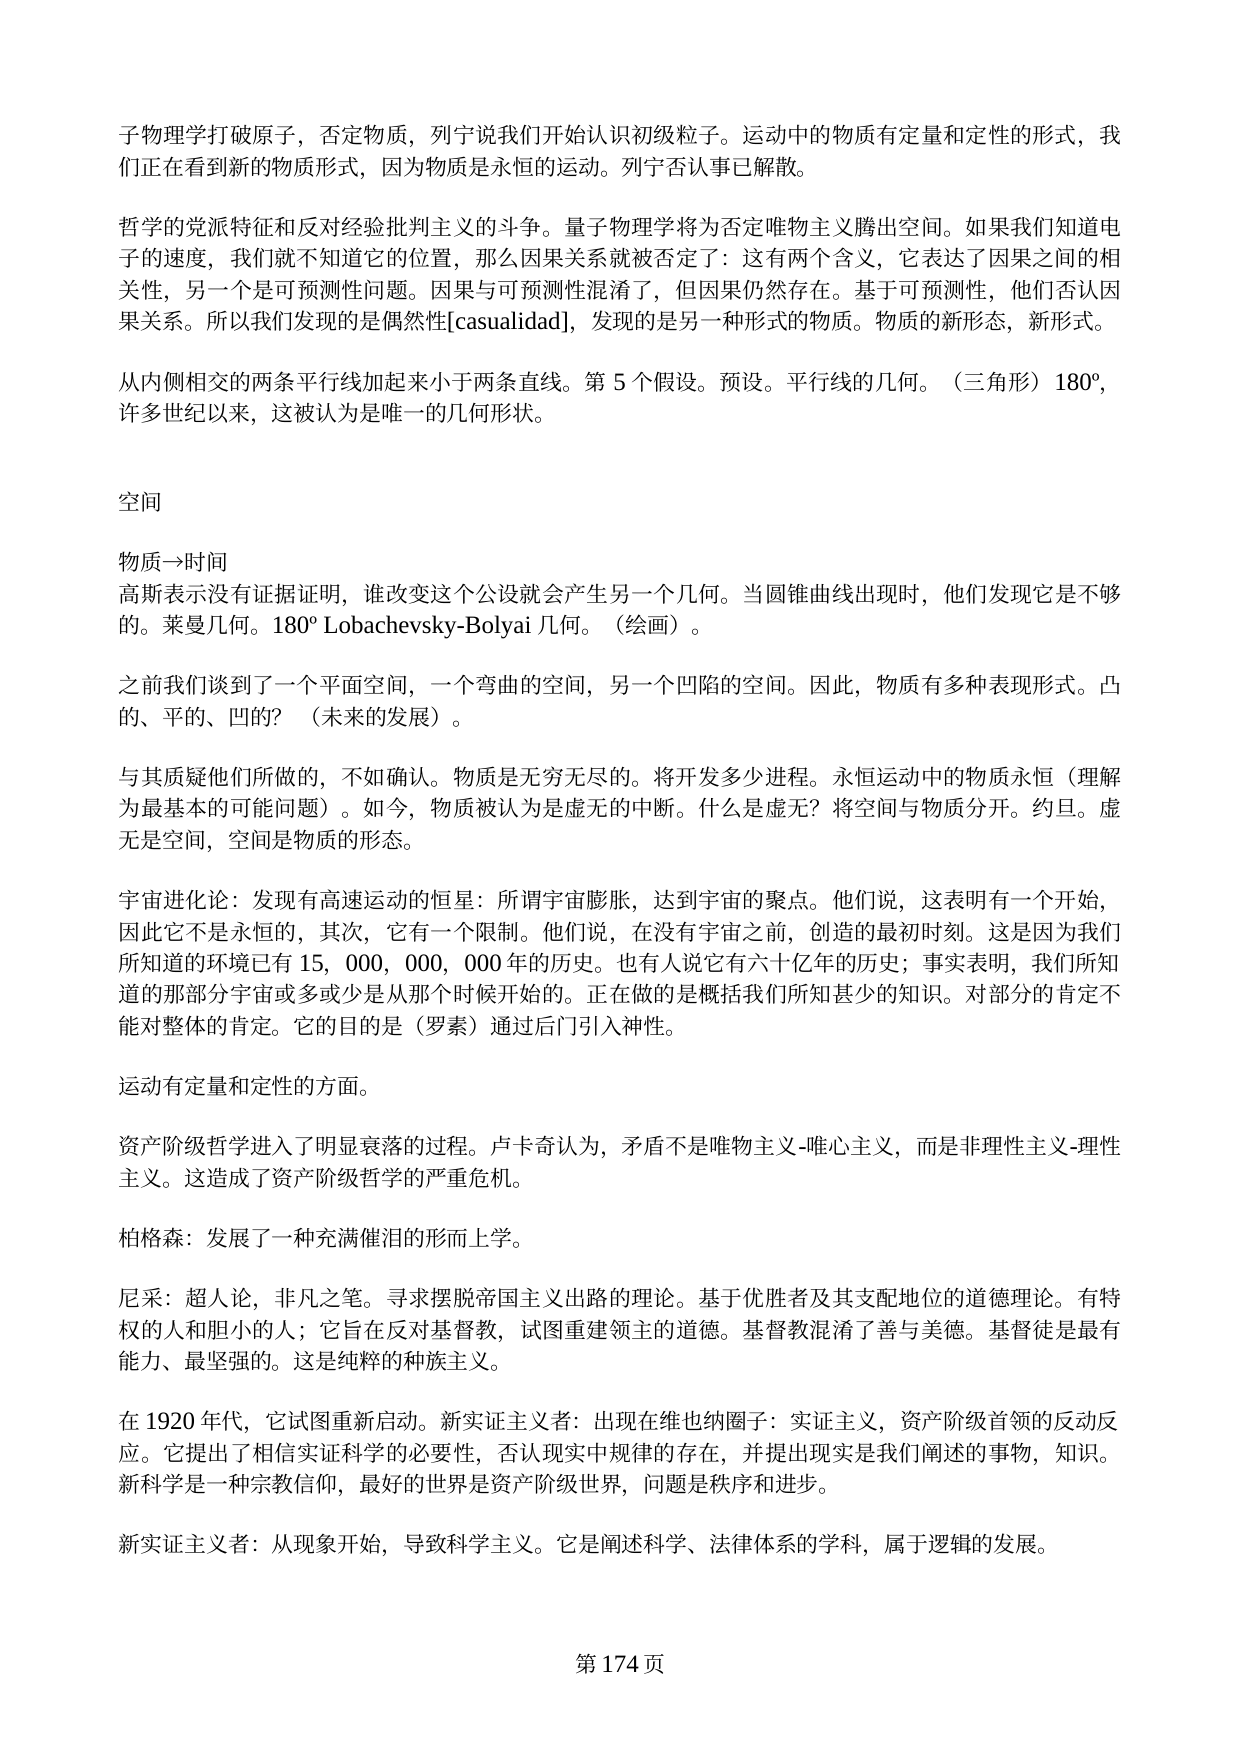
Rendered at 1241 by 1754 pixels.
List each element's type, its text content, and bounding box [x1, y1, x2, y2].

text 与其质疑他们所做的，不如确认。物质是无穷无尽的。将开发多少进程。永恒运动中的物质永恒（理解为最基本的可能问题）。如今，物质被认为是虚无的中断。什么是虚无？将空间与物质分开。约旦。虚无是空间，空间是物质的形态。 [118, 760, 1122, 854]
text 运动有定量和定性的方面。 [118, 1069, 1122, 1101]
text 子物理学打破原子，否定物质，列宁说我们开始认识初级粒子。运动中的物质有定量和定性的形式，我们正在看到新的物质形式，因为物质是永恒的运动。列宁否认事已解散。 [118, 118, 1122, 181]
text 新实证主义者：从现象开始，导致科学主义。它是阐述科学、法律体系的学科，属于逻辑的发展。 [118, 1528, 1122, 1559]
text 宇宙进化论：发现有高速运动的恒星：所谓宇宙膨胀，达到宇宙的聚点。他们说，这表明有一个开始，因此它不是永恒的，其次，它有一个限制。他们说，在没有宇宙之前，创造的最初时刻。这是因为我们所知道的环境已有15，000，000，000年的历史。也有人说它有六十亿年的历史；事实表明，我们所知道的那部分宇宙或多或少是从那个时候开始的。正在做的是概括我们所知甚少的知识。对部分的肯定不能对整体的肯定。它的目的是（罗素）通过后门引入神性。 [118, 883, 1122, 1041]
text 尼采：超人论，非凡之笔。寻求摆脱帝国主义出路的理论。基于优胜者及其支配地位的道德理论。有特权的人和胆小的人；它旨在反对基督教，试图重建领主的道德。基督教混淆了善与美德。基督徒是最有能力、最坚强的。这是纯粹的种族主义。 [118, 1281, 1122, 1376]
text 资产阶级哲学进入了明显衰落的过程。卢卡奇认为，矛盾不是唯物主义-唯心主义，而是非理性主义-理性主义。这造成了资产阶级哲学的严重危机。 [118, 1129, 1122, 1192]
text 物质→时间 [118, 545, 1122, 577]
text 之前我们谈到了一个平面空间，一个弯曲的空间，另一个凹陷的空间。因此，物质有多种表现形式。凸的、平的、凹的？ （未来的发展）。 [118, 668, 1122, 731]
text 高斯表示没有证据证明，谁改变这个公设就会产生另一个几何。当圆锥曲线出现时，他们发现它是不够的。莱曼几何。180º Lobachevsky-Bolyai 几何。（绘画）。 [118, 577, 1122, 640]
text 从内侧相交的两条平行线加起来小于两条直线。第5个假设。预设。平行线的几何。（三角形）180º，许多世纪以来，这被认为是唯一的几何形状。 [118, 365, 1122, 428]
text 哲学的党派特征和反对经验批判主义的斗争。量子物理学将为否定唯物主义腾出空间。如果我们知道电子的速度，我们就不知道它的位置，那么因果关系就被否定了：这有两个含义，它表达了因果之间的相关性，另一个是可预测性问题。因果与可预测性混淆了，但因果仍然存在。基于可预测性，他们否认因果关系。所以我们发现的是偶然性[casualidad]，发现的是另一种形式的物质。物质的新形态，新形式。 [118, 210, 1122, 336]
text 在1920年代，它试图重新启动。新实证主义者：出现在维也纳圈子：实证主义，资产阶级首领的反动反应。它提出了相信实证科学的必要性，否认现实中规律的存在，并提出现实是我们阐述的事物，知识。新科学是一种宗教信仰，最好的世界是资产阶级世界，问题是秩序和进步。 [118, 1404, 1122, 1499]
text 空间 [118, 485, 1122, 517]
text 柏格森：发展了一种充满催泪的形而上学。 [118, 1221, 1122, 1253]
